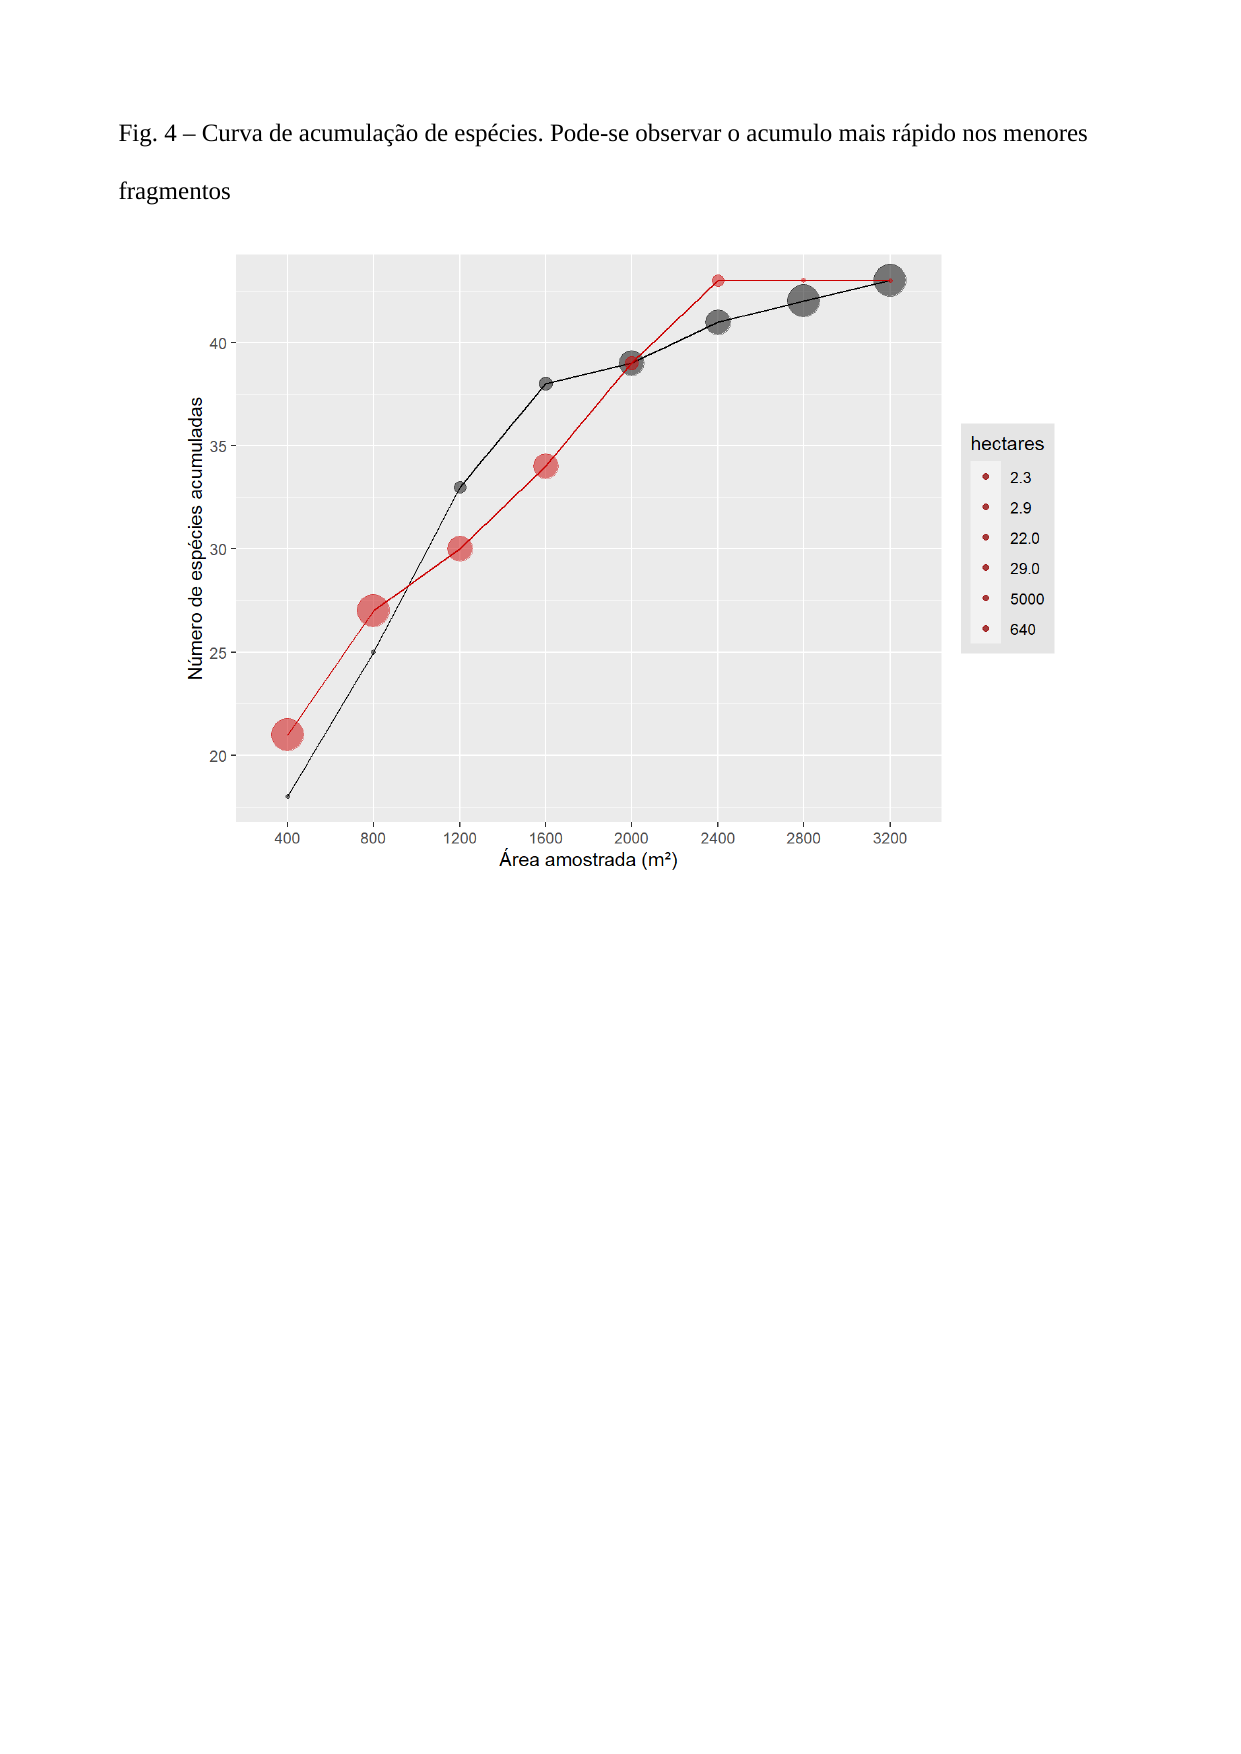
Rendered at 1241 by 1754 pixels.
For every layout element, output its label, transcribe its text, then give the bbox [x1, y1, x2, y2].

picture [177, 245, 1063, 879]
text Fig. 4 – Curva de acumulação de espécies. Pode-se observar o acumulo mais rápido nos menores fragmentos [118, 118, 1122, 204]
